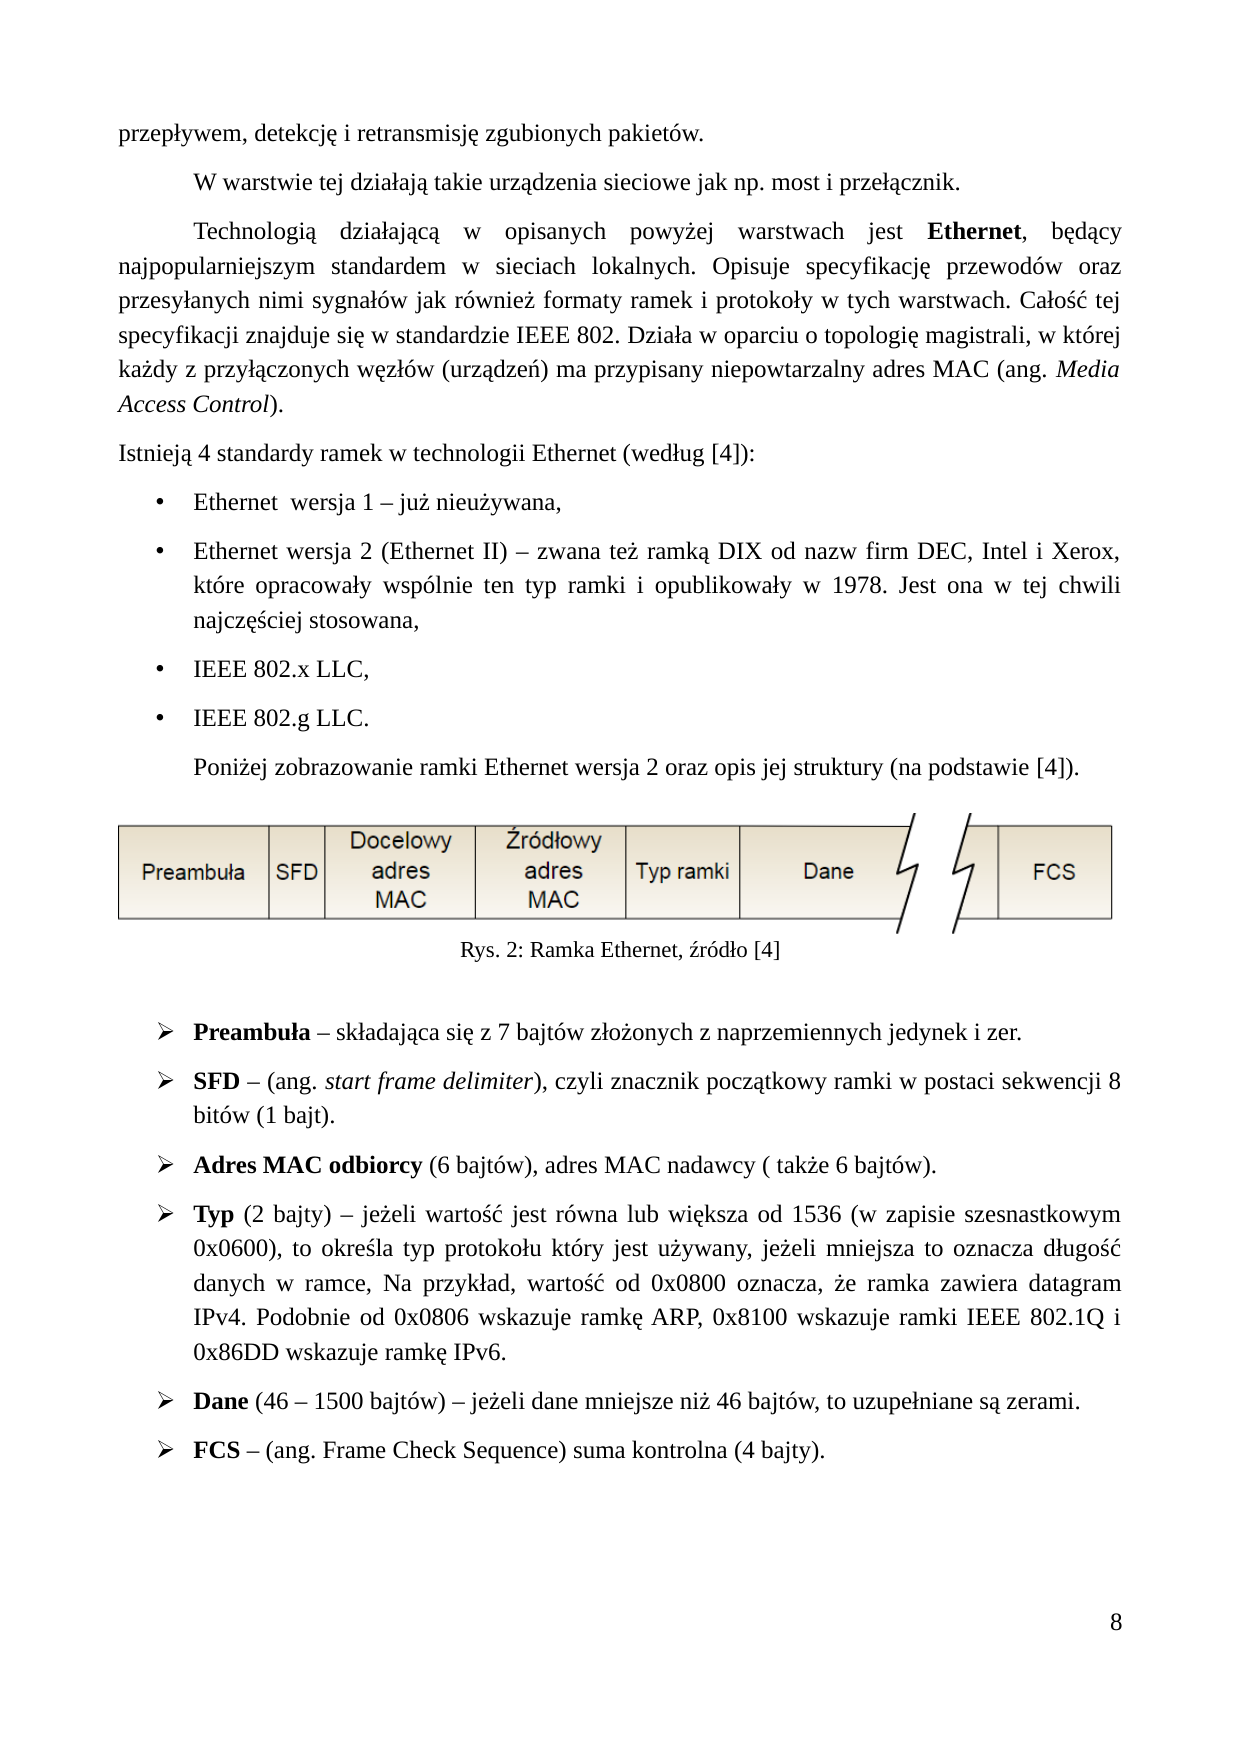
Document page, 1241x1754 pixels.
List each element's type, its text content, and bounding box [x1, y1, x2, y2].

text Rys. 2: Ramka Ethernet, źródło [4] [118, 936, 1122, 962]
text przepływem, detekcję i retransmisję zgubionych pakietów. [118, 118, 1122, 147]
list IEEE 802.g LLC. [156, 703, 1122, 732]
text Poniżej zobrazowanie ramki Ethernet wersja 2 oraz opis jej struktury (na podstawie [4]). [118, 752, 1122, 781]
list Ethernet wersja 2 (Ethernet II) – zwana też ramką DIX od nazw firm DEC, Intel i Xerox, które opracowały wspólnie ten typ ramki i opublikowały w 1978. Jest ona w tej chwili najczęściej stosowana, [156, 536, 1122, 633]
picture [118, 813, 1123, 936]
text W warstwie tej działają takie urządzenia sieciowe jak np. most i przełącznik. [118, 167, 1122, 196]
list SFD – (ang. start frame delimiter), czyli znacznik początkowy ramki w postaci sekwencji 8 bitów (1 bajt). [156, 1066, 1122, 1129]
list Ethernet wersja 1 – już nieużywana, [156, 487, 1122, 516]
list Typ (2 bajty) – jeżeli wartość jest równa lub większa od 1536 (w zapisie szesnastkowym 0x0600), to określa typ protokołu który jest używany, jeżeli mniejsza to oznacza długość danych w ramce, Na przykład, wartość od 0x0800 oznacza, że ramka zawiera datagram IPv4. Podobnie od 0x0806 wskazuje ramkę ARP, 0x8100 wskazuje ramki IEEE 802.1Q i 0x86DD wskazuje ramkę IPv6. [156, 1199, 1122, 1365]
list Dane (46 – 1500 bajtów) – jeżeli dane mniejsze niż 46 bajtów, to uzupełniane są zerami. [156, 1386, 1122, 1414]
text Istnieją 4 standardy ramek w technologii Ethernet (według [4]): [118, 438, 1122, 466]
list FCS – (ang. Frame Check Sequence) suma kontrolna (4 bajty). [156, 1435, 1122, 1463]
list Adres MAC odbiorcy (6 bajtów), adres MAC nadawcy ( także 6 bajtów). [156, 1150, 1122, 1178]
text Technologią działającą w opisanych powyżej warstwach jest Ethernet, będący najpopularniejszym standardem w sieciach lokalnych. Opisuje specyfikację przewodów oraz przesyłanych nimi sygnałów jak również formaty ramek i protokoły w tych warstwach. Całość tej specyfikacji znajduje się w standardzie IEEE 802. Działa w oparciu o topologię magistrali, w której każdy z przyłączonych węzłów (urządzeń) ma przypisany niepowtarzalny adres MAC (ang. Media Access Control). [118, 216, 1122, 417]
list Preambuła – składająca się z 7 bajtów złożonych z naprzemiennych jedynek i zer. [156, 1017, 1122, 1046]
list IEEE 802.x LLC, [156, 654, 1122, 683]
